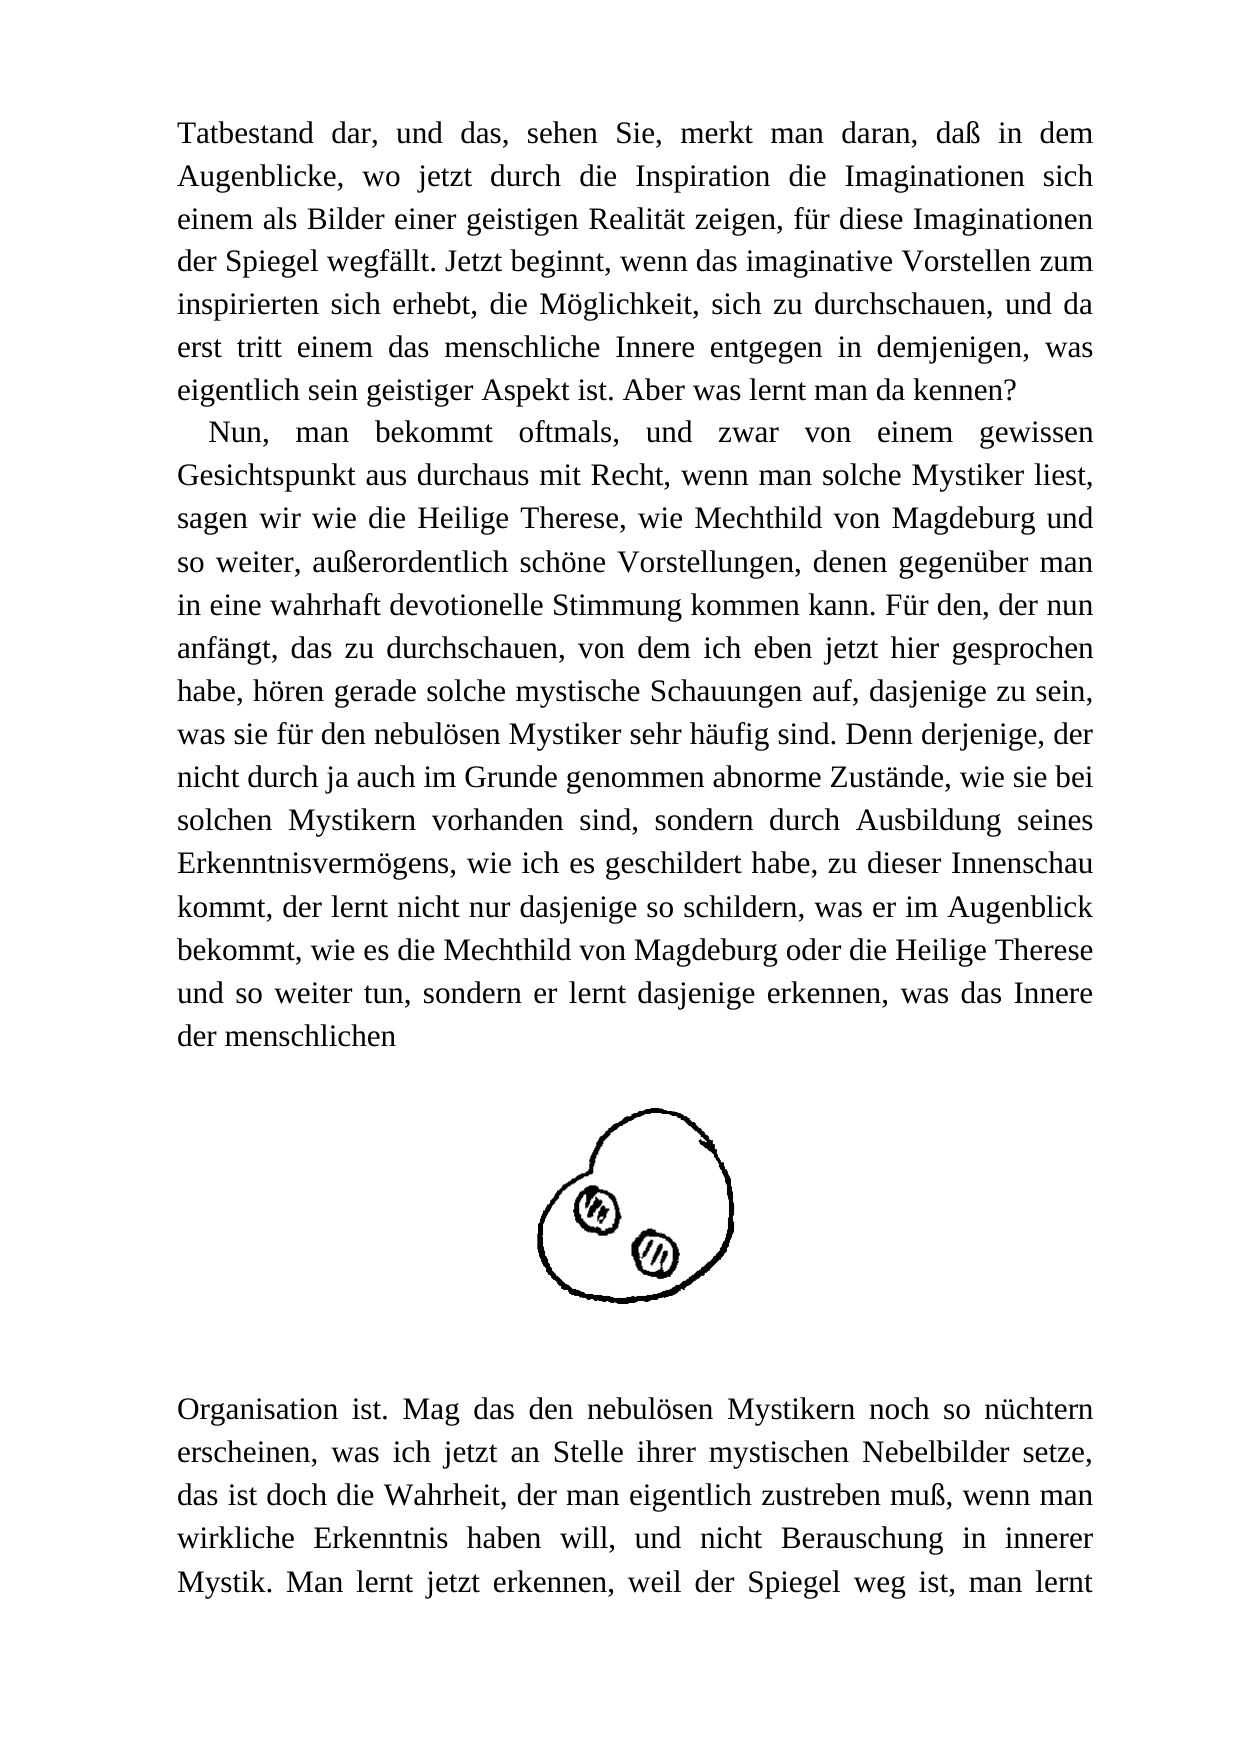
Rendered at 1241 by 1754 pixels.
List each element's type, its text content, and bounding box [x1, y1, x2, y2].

text Organisation ist. Mag das den nebulösen Mystikern noch so nüchtern erscheinen, was ich jetzt an Stelle ihrer mystischen Nebelbilder setze, das ist doch die Wahrheit, der man eigentlich zustreben muß, wenn man wirkliche Erkenntnis haben will, und nicht Berauschung in innerer Mystik. Man lernt jetzt erkennen, weil der Spiegel weg ist, man lernt [177, 1390, 1094, 1599]
picture [537, 1108, 735, 1304]
text Nun, man bekommt oftmals, und zwar von einem gewissen Gesichtspunkt aus durchaus mit Recht, wenn man solche Mystiker liest, sagen wir wie die Heilige Therese, wie Mechthild von Magdeburg und so weiter, außerordentlich schöne Vorstellungen, denen gegenüber man in eine wahrhaft devotionelle Stimmung kommen kann. Für den, der nun anfängt, das zu durchschauen, von dem ich eben jetzt hier gesprochen habe, hören gerade solche mystische Schauungen auf, dasjenige zu sein, was sie für den nebulösen Mystiker sehr häufig sind. Denn derjenige, der nicht durch ja auch im Grunde genommen abnorme Zustände, wie sie bei solchen Mystikern vorhanden sind, sondern durch Ausbildung seines Erkenntnisvermögens, wie ich es geschildert habe, zu dieser Innenschau kommt, der lernt nicht nur dasjenige so schildern, was er im Augenblick bekommt, wie es die Mechthild von Magdeburg oder die Heilige Therese und so weiter tun, sondern er lernt dasjenige erkennen, was das Innere der menschlichen [177, 413, 1094, 1053]
text Tatbestand dar, und das, sehen Sie, merkt man daran, daß in dem Augenblicke, wo jetzt durch die Inspiration die Imaginationen sich einem als Bilder einer geistigen Realität zeigen, für diese Imaginationen der Spiegel wegfällt. Jetzt beginnt, wenn das imaginative Vorstellen zum inspirierten sich erhebt, die Möglichkeit, sich zu durchschauen, und da erst tritt einem das menschliche Innere entgegen in demjenigen, was eigentlich sein geistiger Aspekt ist. Aber was lernt man da kennen? [177, 114, 1094, 407]
